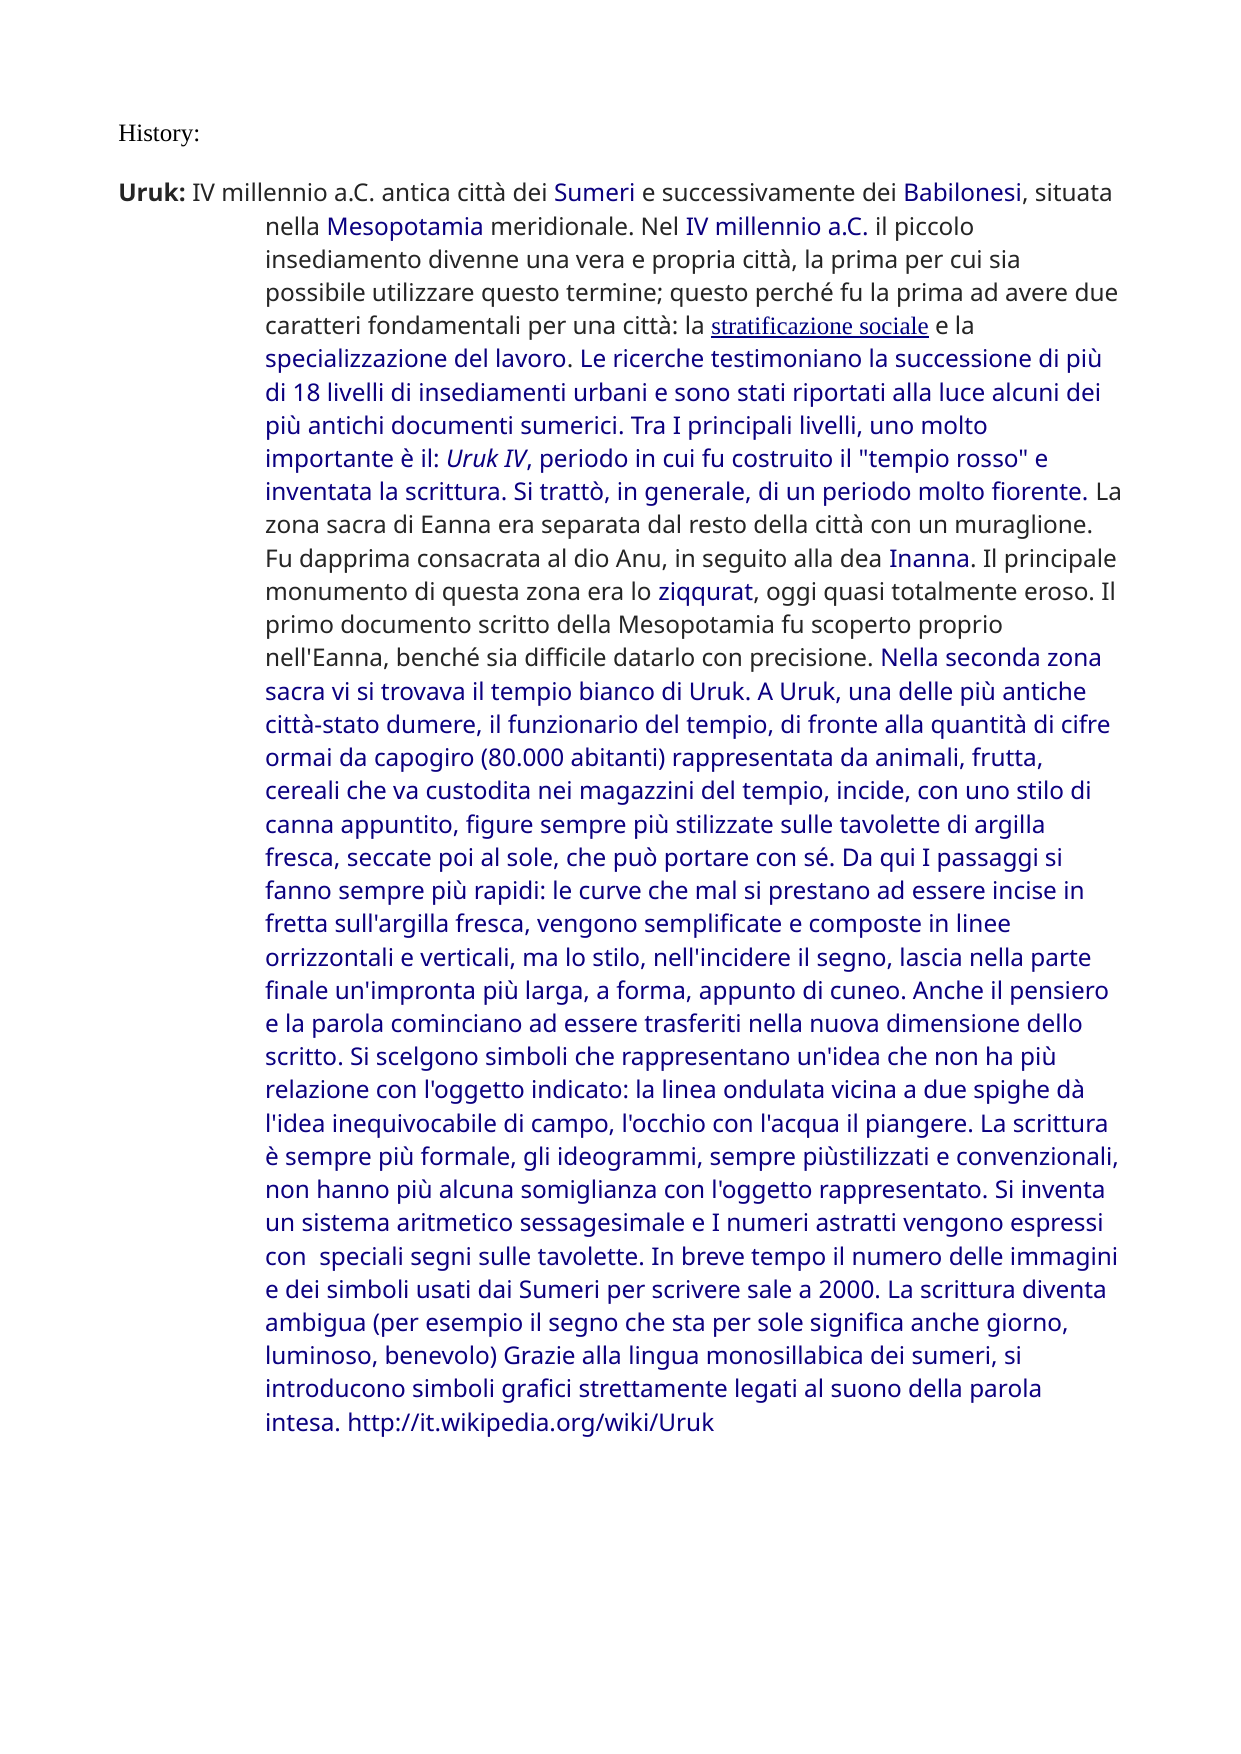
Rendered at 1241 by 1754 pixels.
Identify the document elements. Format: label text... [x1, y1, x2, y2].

text History: [118, 118, 1122, 147]
text Uruk: IV millennio a.C. antica città dei Sumeri e successivamente dei Babilonesi, situata nella Mesopotamia meridionale. Nel IV millennio a.C. il piccolo insediamento divenne una vera e propria città, la prima per cui sia possibile utilizzare questo termine; questo perché fu la prima ad avere due caratteri fondamentali per una città: la stratificazione sociale e la specializzazione del lavoro. Le ricerche testimoniano la successione di più di 18 livelli di insediamenti urbani e sono stati riportati alla luce alcuni dei più antichi documenti sumerici. Tra I principali livelli, uno molto importante è il: Uruk IV, periodo in cui fu costruito il "tempio rosso" e inventata la scrittura. Si trattò, in generale, di un periodo molto fiorente. La zona sacra di Eanna era separata dal resto della città con un muraglione. Fu dapprima consacrata al dio Anu, in seguito alla dea Inanna. Il principale monumento di questa zona era lo ziqqurat, oggi quasi totalmente eroso. Il primo documento scritto della Mesopotamia fu scoperto proprio nell'Eanna, benché sia difficile datarlo con precisione. Nella seconda zona sacra vi si trovava il tempio bianco di Uruk. A Uruk, una delle più antiche città-stato dumere, il funzionario del tempio, di fronte alla quantità di cifre ormai da capogiro (80.000 abitanti) rappresentata da animali, frutta, cereali che va custodita nei magazzini del tempio, incide, con uno stilo di canna appuntito, figure sempre più stilizzate sulle tavolette di argilla fresca, seccate poi al sole, che può portare con sé. Da qui I passaggi si fanno sempre più rapidi: le curve che mal si prestano ad essere incise in fretta sull'argilla fresca, vengono semplificate e composte in linee orrizzontali e verticali, ma lo stilo, nell'incidere il segno, lascia nella parte finale un'impronta più larga, a forma, appunto di cuneo. Anche il pensiero e la parola cominciano ad essere trasferiti nella nuova dimensione dello scritto. Si scelgono simboli che rappresentano un'idea che non ha più relazione con l'oggetto indicato: la linea ondulata vicina a due spighe dà l'idea inequivocabile di campo, l'occhio con l'acqua il piangere. La scrittura è sempre più formale, gli ideogrammi, sempre piùstilizzati e convenzionali, non hanno più alcuna somiglianza con l'oggetto rappresentato. Si inventa un sistema aritmetico sessagesimale e I numeri astratti vengono espressi con speciali segni sulle tavolette. In breve tempo il numero delle immagini e dei simboli usati dai Sumeri per scrivere sale a 2000. La scrittura diventa ambigua (per esempio il segno che sta per sole significa anche giorno, luminoso, benevolo) Grazie alla lingua monosillabica dei sumeri, si introducono simboli grafici strettamente legati al suono della parola intesa. http://it.wikipedia.org/wiki/Uruk [118, 176, 1122, 1438]
